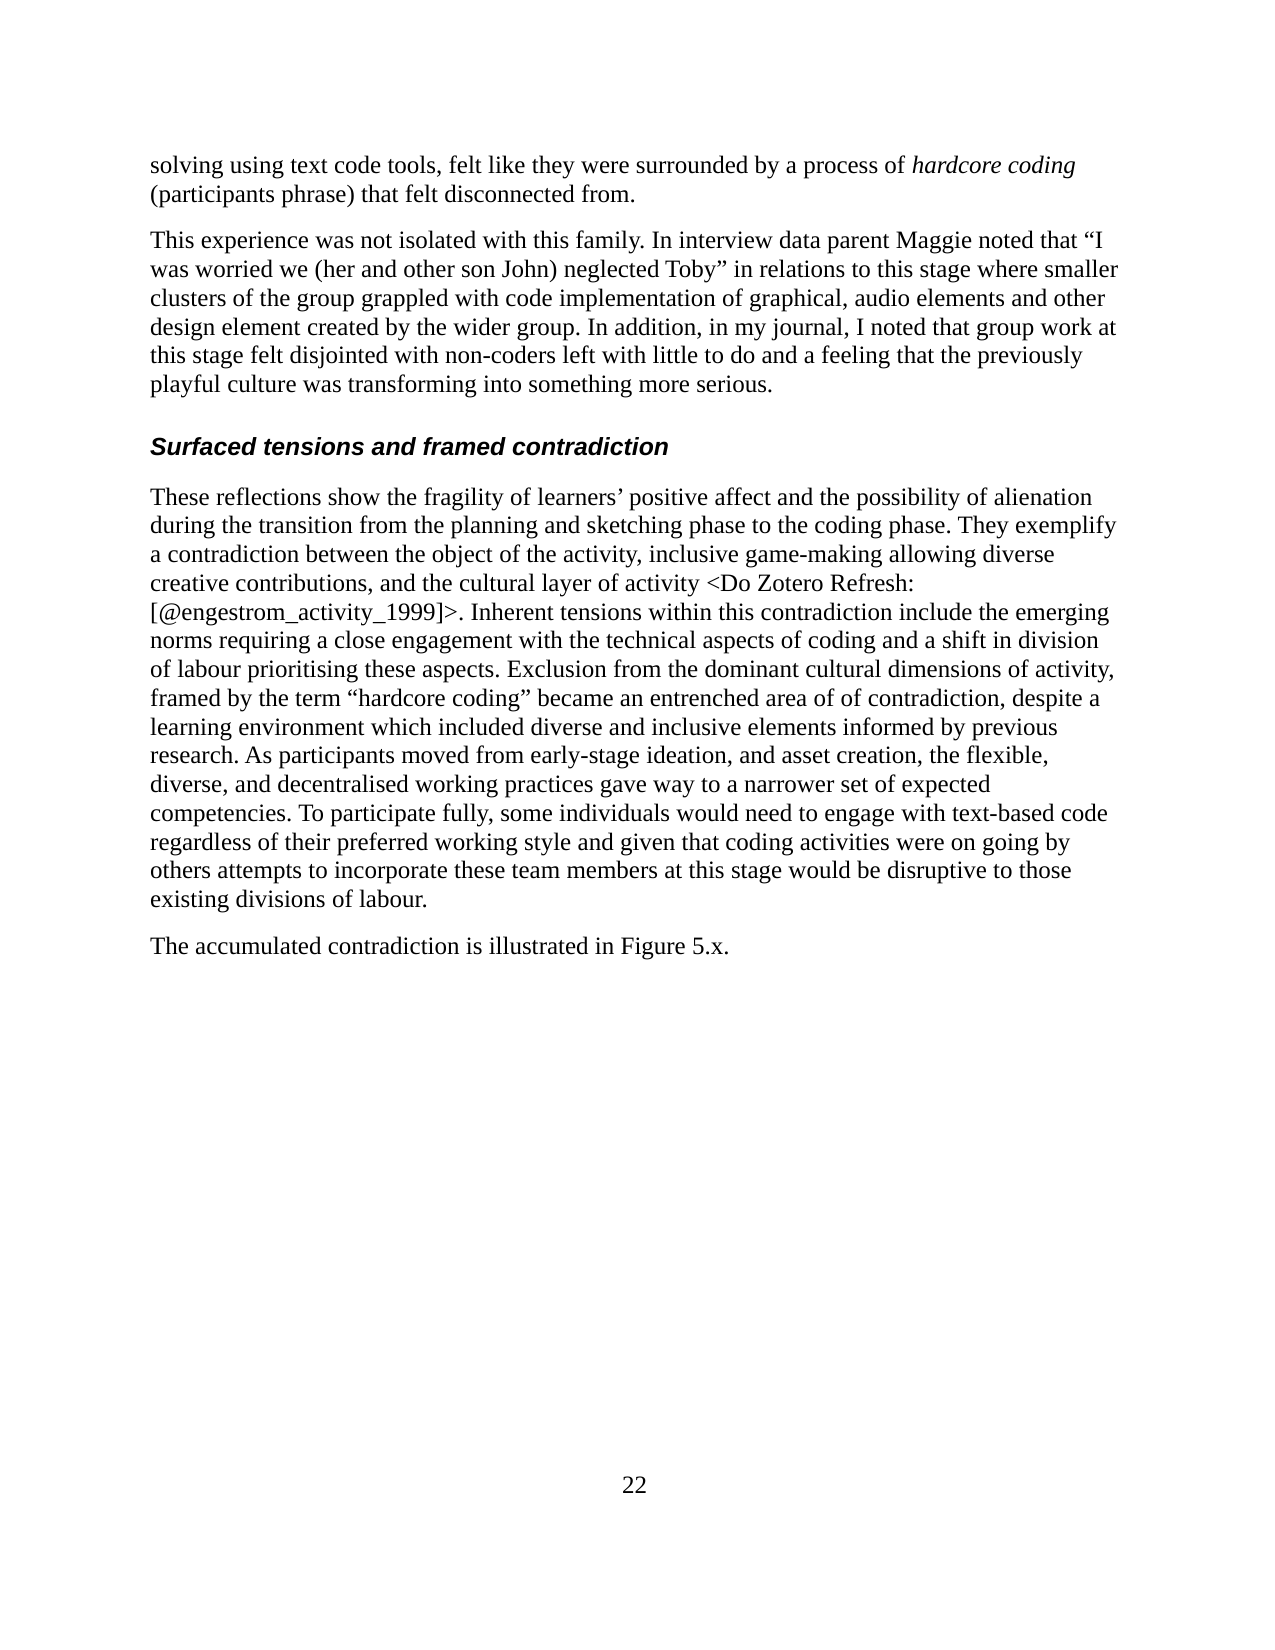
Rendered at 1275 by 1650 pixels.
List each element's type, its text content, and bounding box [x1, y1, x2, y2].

text These reflections show the fragility of learners’ positive affect and the possibility of alienation during the transition from the planning and sketching phase to the coding phase. They exemplify a contradiction between the object of the activity, inclusive game-making allowing diverse creative contributions, and the cultural layer of activity <Do Zotero Refresh: [@engestrom_activity_1999]>. Inherent tensions within this contradiction include the emerging norms requiring a close engagement with the technical aspects of coding and a shift in division of labour prioritising these aspects. Exclusion from the dominant cultural dimensions of activity, framed by the term “hardcore coding” became an entrenched area of of contradiction, despite a learning environment which included diverse and inclusive elements informed by previous research. As participants moved from early-stage ideation, and asset creation, the flexible, diverse, and decentralised working practices gave way to a narrower set of expected competencies. To participate fully, some individuals would need to engage with text-based code regardless of their preferred working style and given that coding activities were on going by others attempts to incorporate these team members at this stage would be disruptive to those existing divisions of labour. [150, 482, 1125, 913]
text solving using text code tools, felt like they were surrounded by a process of hardcore coding (participants phrase) that felt disconnected from. [150, 150, 1125, 207]
text The accumulated contradiction is illustrated in Figure 5.x. [150, 931, 1125, 960]
subtitle Surfaced tensions and framed contradiction [150, 432, 1125, 460]
text This experience was not isolated with this family. In interview data parent Maggie noted that “I was worried we (her and other son John) neglected Toby” in relations to this stage where smaller clusters of the group grappled with code implementation of graphical, audio elements and other design element created by the wider group. In addition, in my journal, I noted that group work at this stage felt disjointed with non-coders left with little to do and a feeling that the previously playful culture was transforming into something more serious. [150, 225, 1125, 398]
